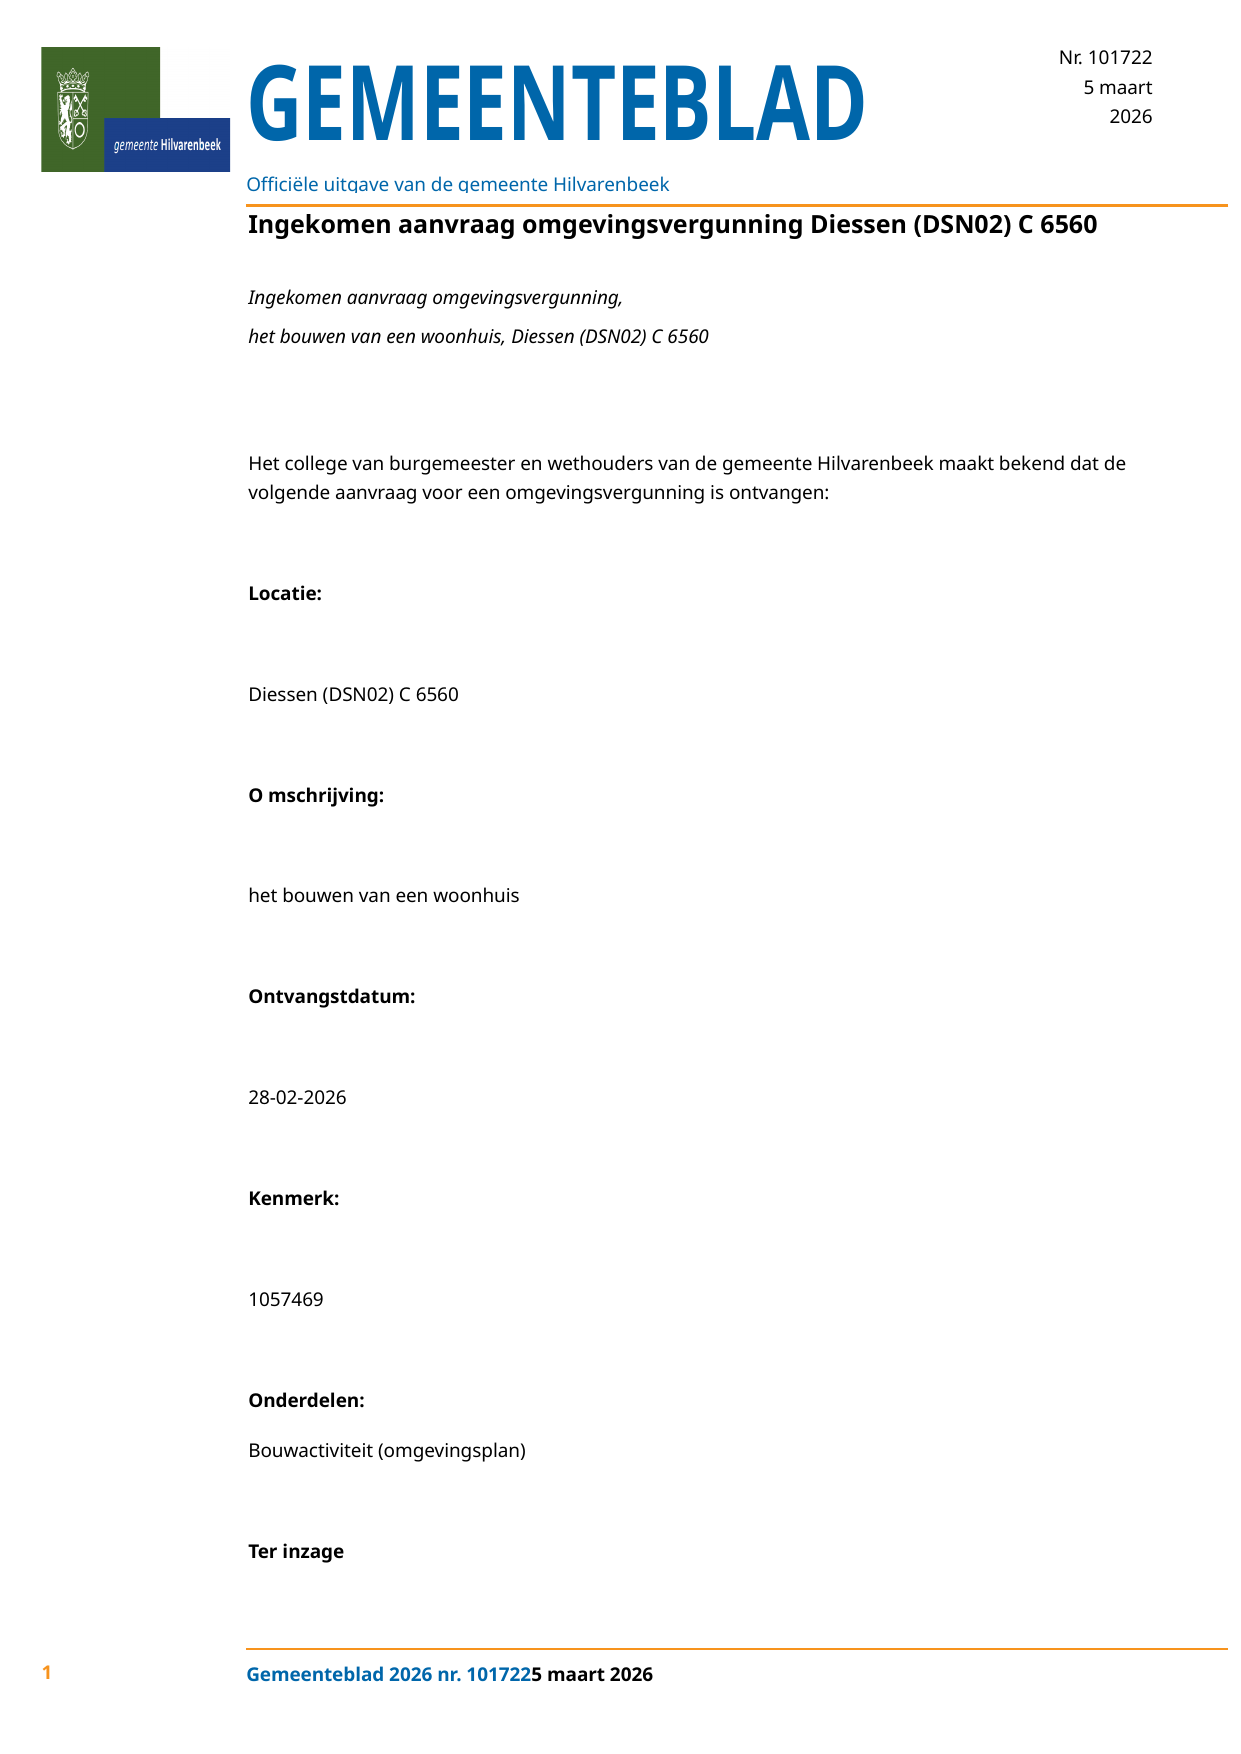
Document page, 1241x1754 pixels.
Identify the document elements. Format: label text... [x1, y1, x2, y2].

text Ter inzage [248, 1538, 1152, 1564]
text Ontvangstdatum: [248, 983, 1152, 1009]
text Locatie: [248, 580, 1152, 606]
text O mschrijving: [248, 782, 1152, 807]
text Het college van burgemeester en wethouders van de gemeente Hilvarenbeek maakt bekend dat de volgende aanvraag voor een omgevingsvergunning is ontvangen: [248, 450, 1152, 505]
text Diessen (DSN02) C 6560 [248, 681, 1152, 707]
text Ingekomen aanvraag omgevingsvergunning Diessen (DSN02) C 6560 [248, 207, 1152, 241]
text 1057469 [248, 1286, 1152, 1312]
text het bouwen van een woonhuis, Diessen (DSN02) C 6560 [248, 323, 1152, 349]
text Ingekomen aanvraag omgevingsvergunning, [248, 284, 1152, 309]
text Onderdelen: [248, 1387, 1152, 1412]
text 28-02-2026 [248, 1084, 1152, 1110]
text Kenmerk: [248, 1185, 1152, 1211]
picture [41, 47, 231, 172]
text Bouwactiviteit (omgevingsplan) [248, 1437, 1152, 1463]
text het bouwen van een woonhuis [248, 883, 1152, 908]
